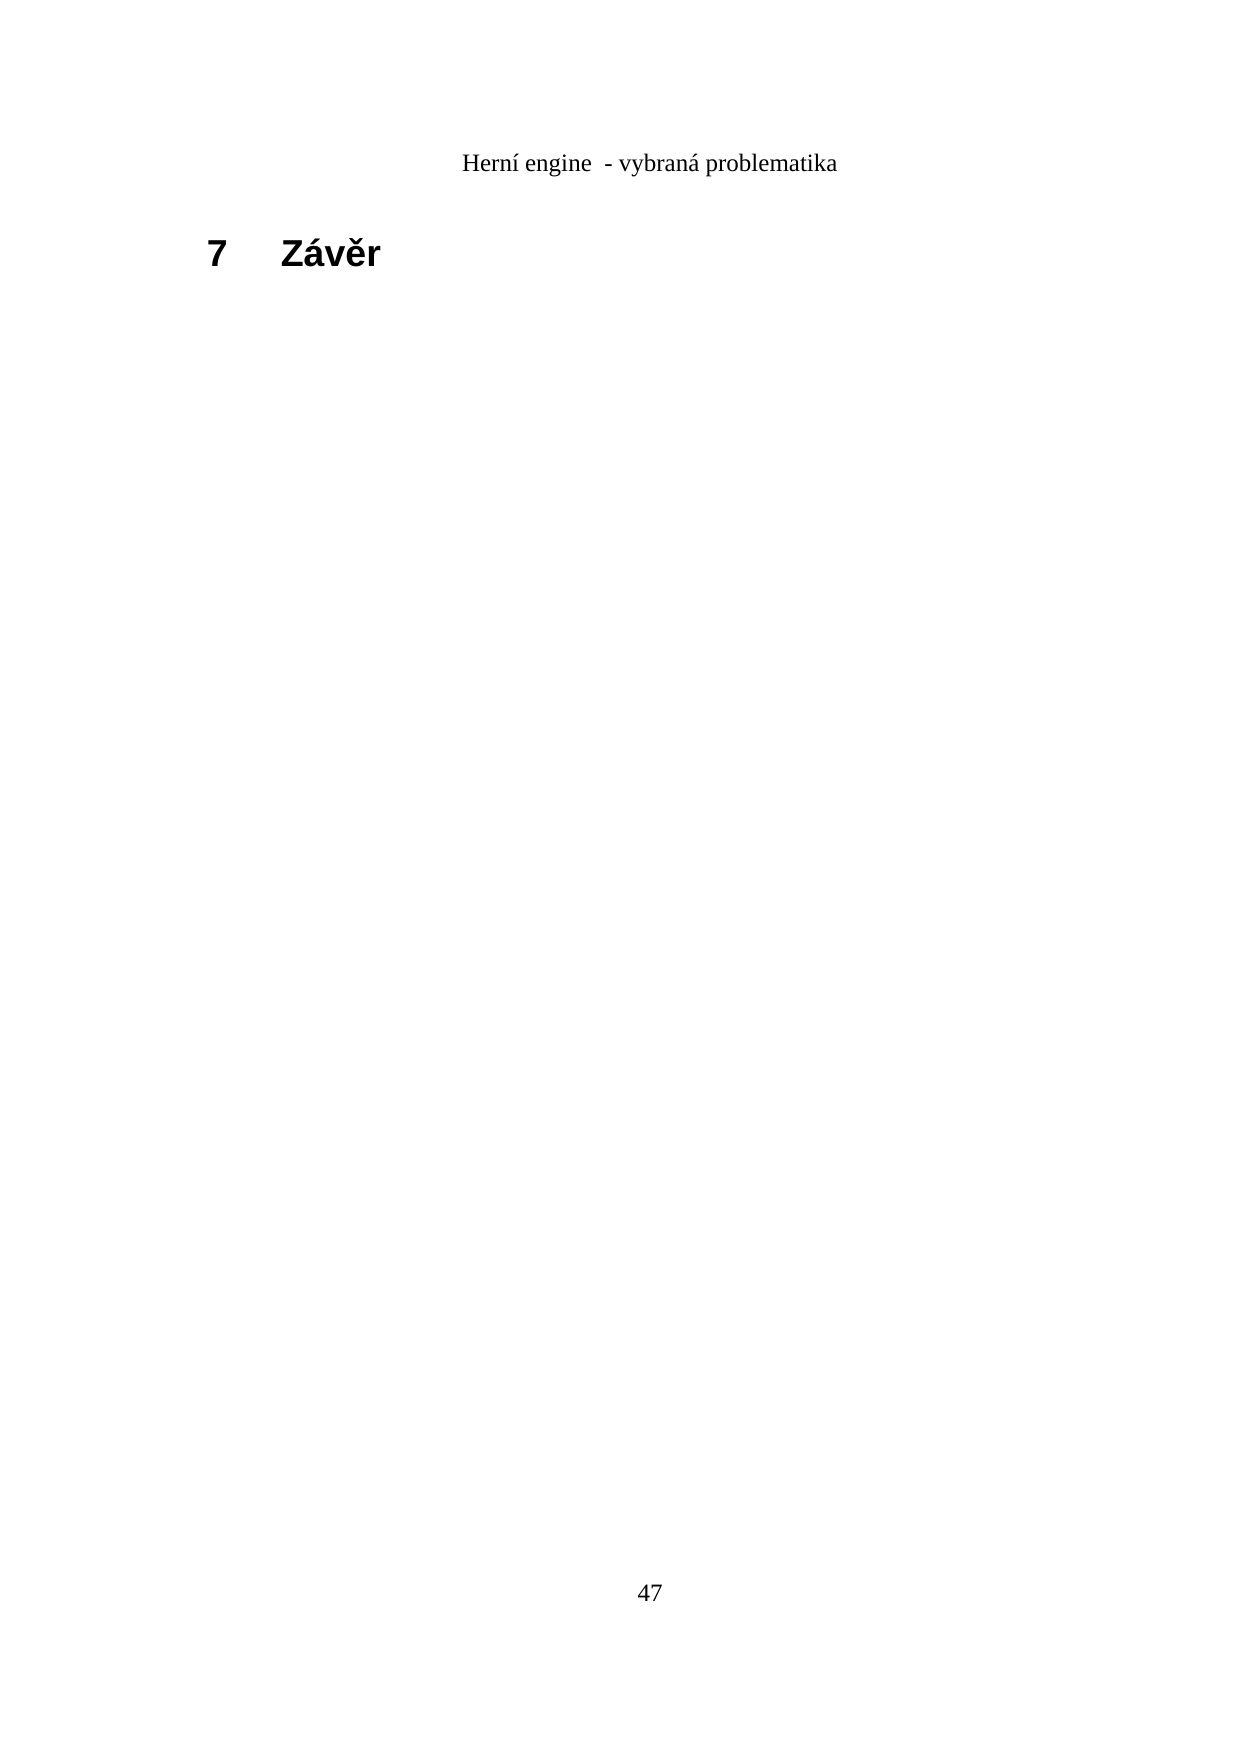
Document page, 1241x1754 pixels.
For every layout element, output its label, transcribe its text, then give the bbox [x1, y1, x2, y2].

subtitle Závěr [207, 232, 1093, 275]
